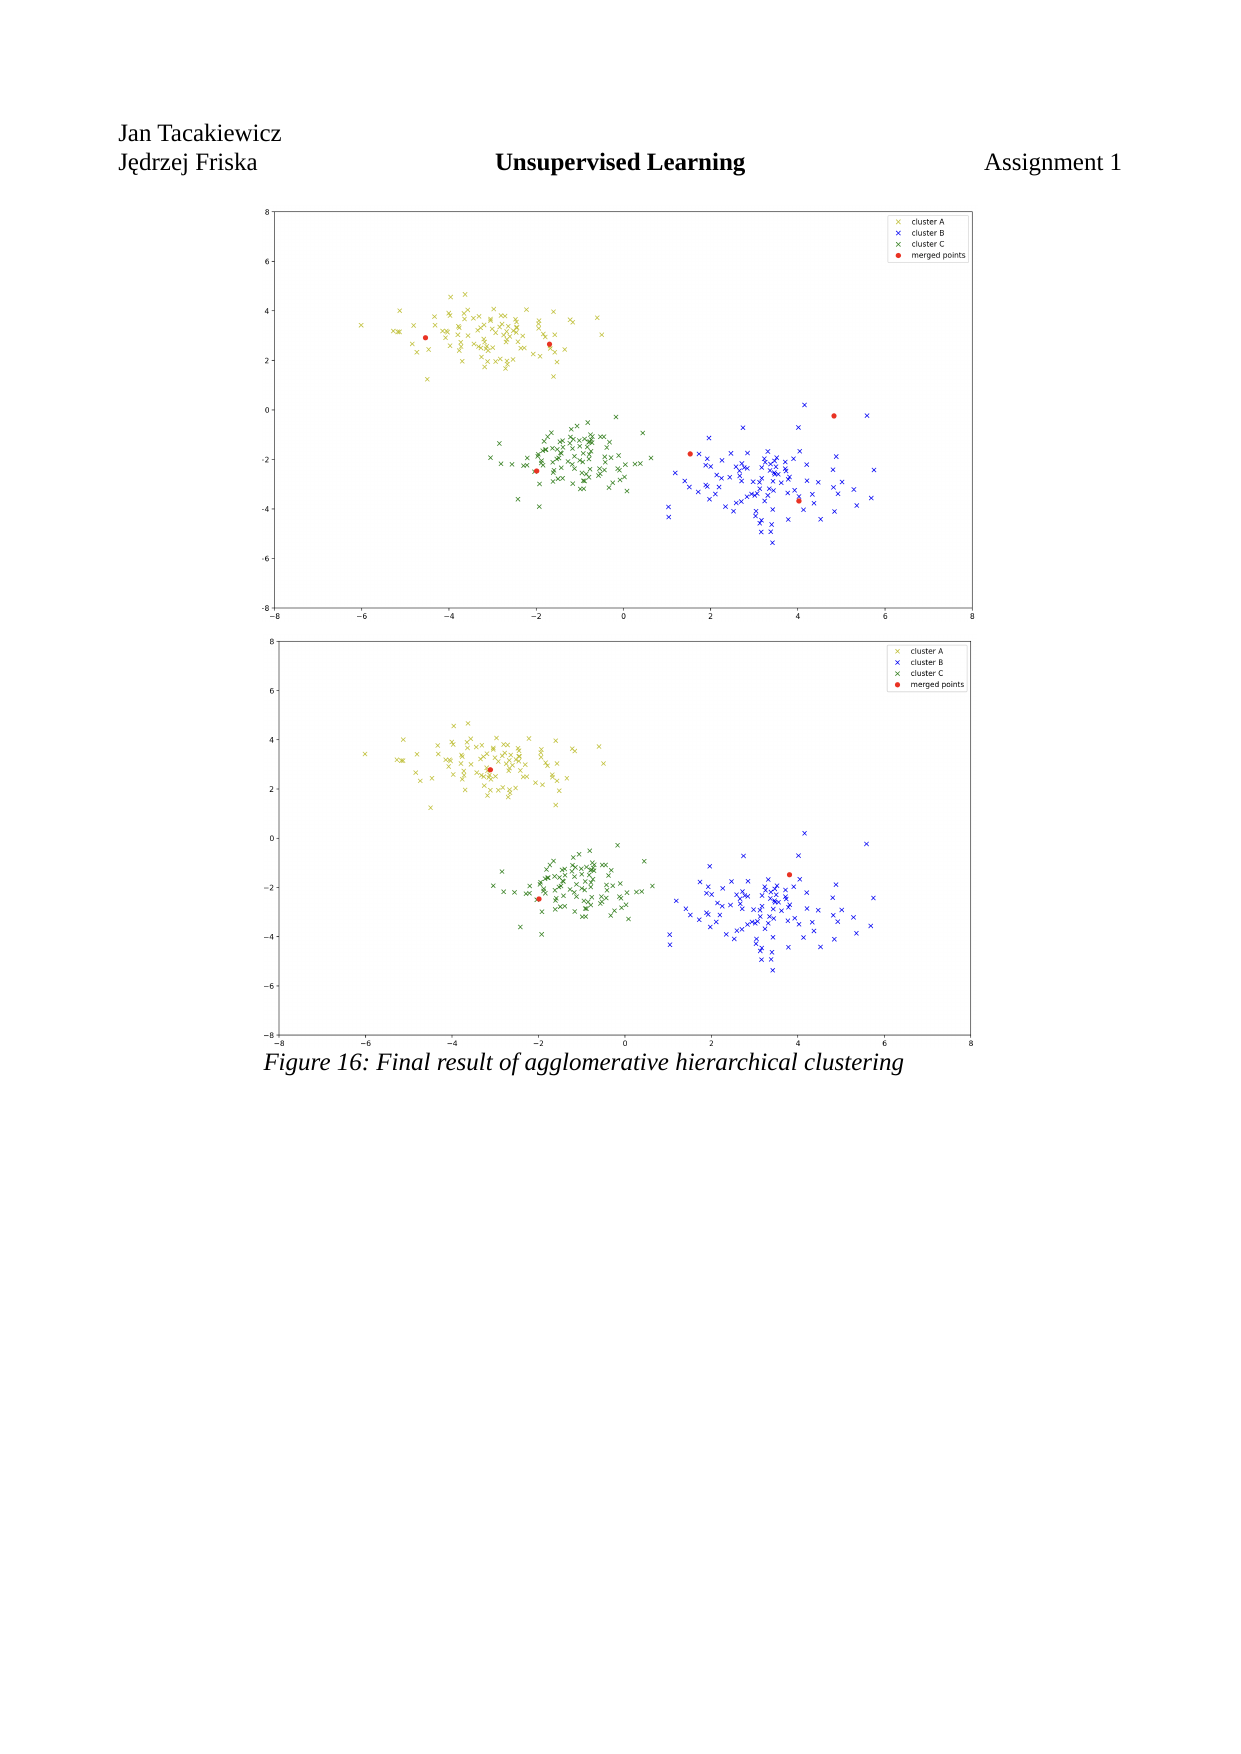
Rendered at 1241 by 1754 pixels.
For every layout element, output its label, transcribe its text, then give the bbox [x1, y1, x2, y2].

picture [263, 634, 977, 1048]
picture [262, 205, 979, 622]
text Figure 16: Final result of agglomerative hierarchical clustering [263, 1048, 977, 1076]
